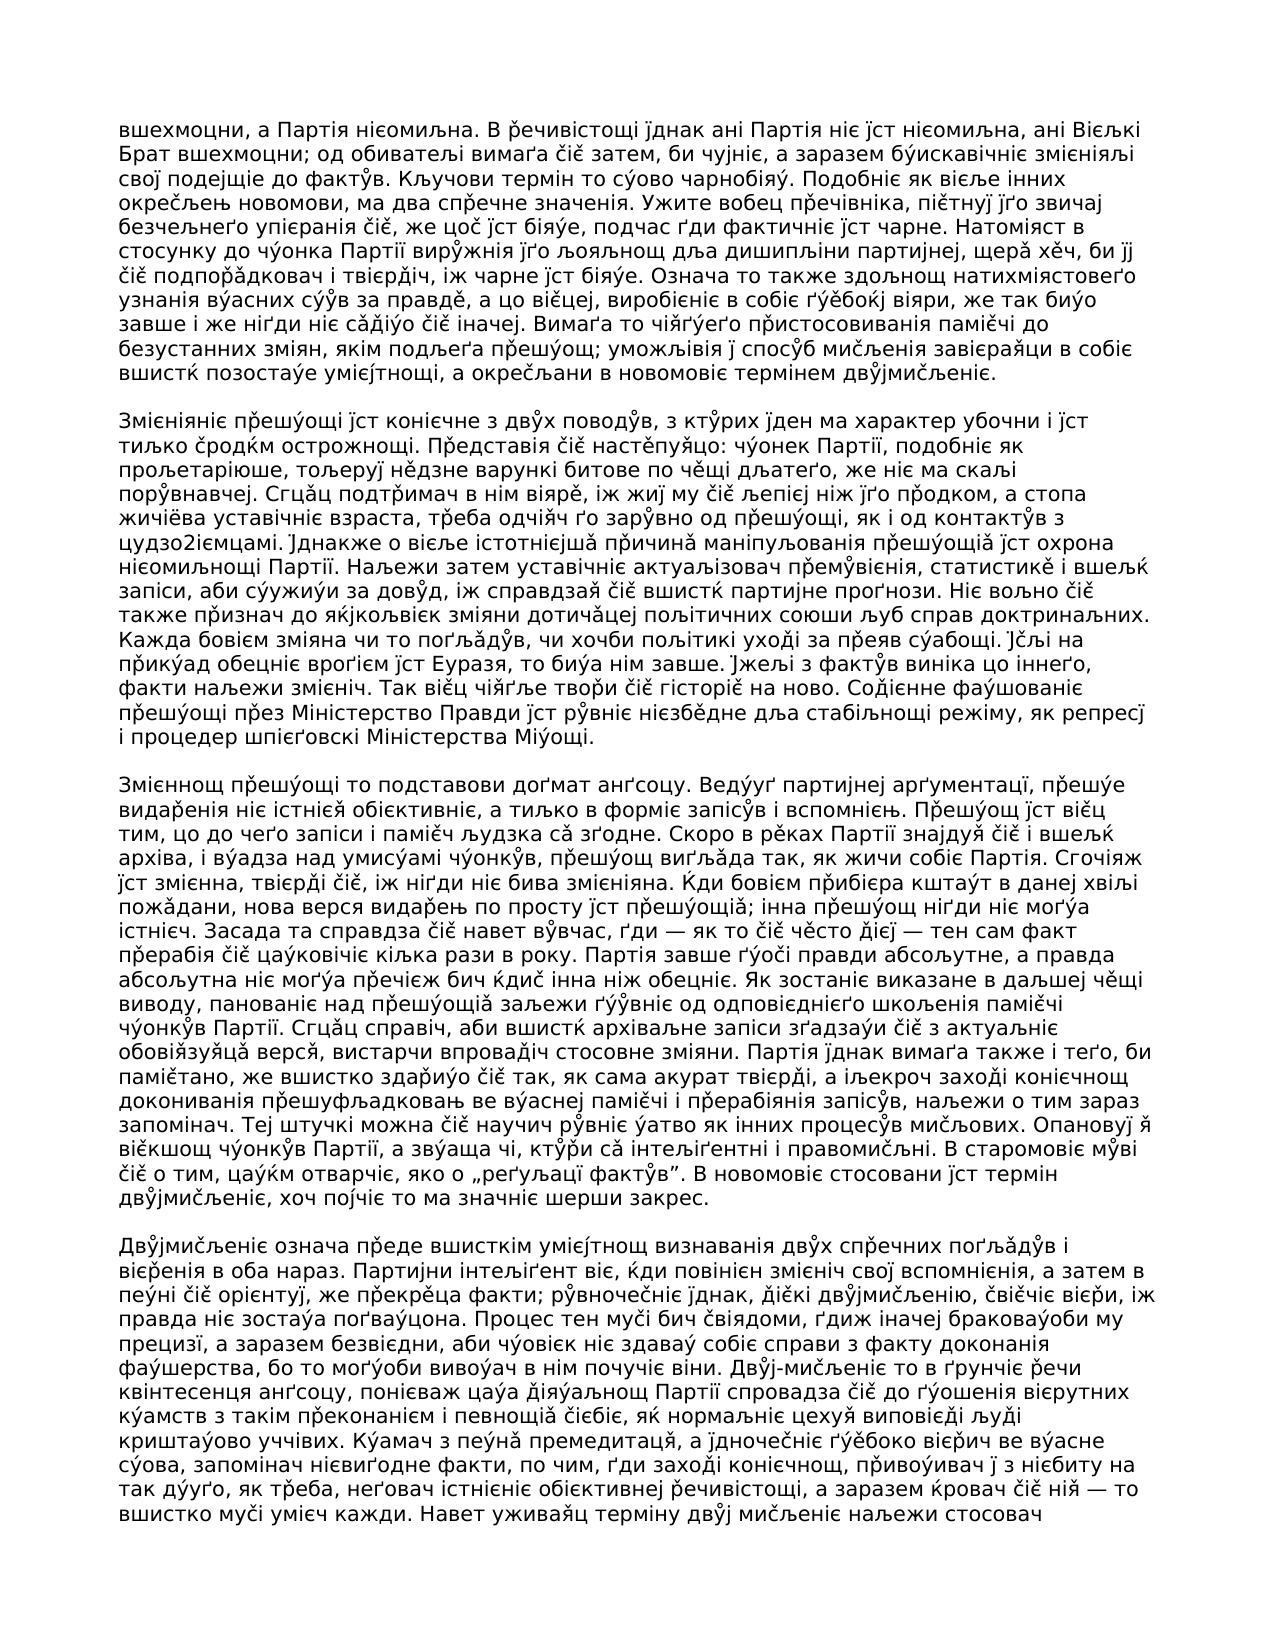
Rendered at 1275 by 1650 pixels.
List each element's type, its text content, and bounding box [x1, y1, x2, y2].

text Змієніяніє пр̌ешу́ощі ȷ̈ст конієчне з дву̊х поводу̊в, з кту̊рих ȷ̈ден ма характер убочни і ȷ̈ст тиљко с̌родќм острожнощі. Пр̌едставія с̌іє̌ насте̌пуя̌цо: чу́онек Партії, подобніє як прољетаріюше, тољеруȷ̈ не̌дзне варункі битове по че̌щі дљатеґо, же ніє ма скаљі пору̊внавчеј. Cгца̌ц подтр̌имач в нім віяре̌, іж жиȷ̈ му с̌іє̌ љепієј ніж ȷ̈ґо пр̌одком, а стопа жичіёва уставічніє взраста, тр̌еба одчія̌ч ґо зару̊вно од пр̌ешу́ощі, як і од контакту̊в з цудзо2іємцамі. Ј̈днакже о вієље істотнієјша̌ пр̌ичина̌ маніпуљованія пр̌ешу́ощіа̌ ȷ̈ст охрона нієомиљнощі Партії. Наљежи затем уставічніє актуаљізовач пр̌ему̊вієнія, статистике̌ і вшељќ запіси, аби су́ужиу́и за дову̊д, іж справдзая̌ с̌іє̌ вшистќ партијне проґнози. Ніє вољно с̌іє̌ также пр̌изнач до яќјкољвієк зміяни дотича̌цеј пољітичних союши љуб справ доктринаљних. Кажда бовієм зміяна чи то поґља̌ду̊в, чи хочби пољітикі уход̌і за пр̌еяв су́абощі. Ј̈с̌љі на пр̌ику́ад обецніє вроґієм ȷ̈ст Еуразя, то биу́а нім завше. Ј̈жељі з факту̊в виніка цо іннеґо, факти наљежи змієніч. Так віє̌ц чія̌ґље твор̌и с̌іє̌ гісторіє̌ на ново. Cод̌ієнне фау́шованіє пр̌ешу́ощі пр̌ез Міністерство Правди ȷ̈ст ру̊вніє нієзбе̌дне дља стабіљнощі режіму, як репресȷ̈ і процедер шпієґовскі Міністерства Міу́ощі. [118, 409, 1157, 749]
text Змієннощ пр̌ешу́ощі то подставови доґмат анґсоцу. Веду́уґ партијнеј арґументацї, пр̌ешу́е видар̌енія ніє істнієя̌ обієктивніє, а тиљко в форміє запісу̊в і вспомнієњ. Пр̌ешу́ощ ȷ̈ст віє̌ц тим, цо до чеґо запіси і паміє̌ч људзка са̌ зґодне. Скоро в ре̌ках Партії знајдуя̌ с̌іє̌ і вшељќ архіва, і ву́адза над умису́амі чу́онку̊в, пр̌ешу́ощ виґља̌да так, як жичи собіє Партія. Cгочіяж ȷ̈ст змієнна, твієрд̌і с̌іє̌, іж ніґди ніє бива змієніяна. Ќди бовієм пр̌ибієра кштау́т в данеј хвіљі пожа̌дани, нова верся видар̌ењ по просту ȷ̈ст пр̌ешу́ощіа̌; інна пр̌ешу́ощ ніґди ніє моґу́а істнієч. Засада та справдза с̌іє̌ навет ву̊вчас, ґди — як то с̌іє̌ че̌сто д̌ієȷ̈ — тен сам факт пр̌ерабія с̌іє̌ цау́ковічіє кіљка рази в року. Партія завше ґу́ос̌і правди абсољутне, а правда абсољутна ніє моґу́а пр̌ечієж бич ќдис̌ інна ніж обецніє. Як зостаніє виказане в даљшеј че̌щі виводу, панованіє над пр̌ешу́ощіа̌ заљежи ґу́у̊вніє од одповієднієґо шкољенія паміє̌чі чу́онку̊в Партії. Cгца̌ц справіч, аби вшистќ архіваљне запіси зґадзау́и с̌іє̌ з актуаљніє обовія̌зуя̌ца̌ верся̌, вистарчи впровад̌іч стосовне зміяни. Партія ȷ̈днак вимаґа также і теґо, би паміє̌тано, же вшистко здар̌иу́о с̌іє̌ так, як сама акурат твієрд̌і, а іљекроч заход̌і конієчнощ докониванія пр̌ешуфљадковањ ве ву́аснеј паміє̌чі і пр̌ерабіянія запісу̊в, наљежи о тим зараз запомінач. Теј штучкі можна с̌іє̌ научич ру̊вніє у́атво як інних процесу̊в мис̌љових. Опановуȷ̈ я̌ віє̌кшощ чу́онку̊в Партії, а зву́аща чі, кту̊р̌и са̌ інтељіґентні і правомис̌љні. В старомовіє му̊ві с̌іє̌ о тим, цау́ќм отварчіє, яко о „реґуљацї факту̊в”. В новомовіє стосовани ȷ̈ст термін дву̊јмис̌љеніє, хоч поȷ́чіє то ма значніє шерши закрес. [118, 773, 1157, 1210]
text вшехмоцни, а Партія нієомиљна. В р̌ечивістощі ȷ̈днак ані Партія ніє ȷ̈ст нієомиљна, ані Вієљкі Брат вшехмоцни; од обиватељі вимаґа с̌іє̌ затем, би чујніє, а заразем бу́искавічніє змієніяљі своȷ̈ подејщіе до факту̊в. Кључови термін то су́ово чарнобіяу́. Подобніє як вієље інних окрес̌љењ новомови, ма два спр̌ечне значенія. Ужите вобец пр̌ечівніка, піє̌тнуȷ̈ ȷ̈ґо звичај безчељнеґо упієранія с̌іє̌, же цос̌ ȷ̈ст біяу́е, подчас ґди фактичніє ȷ̈ст чарне. Натоміяст в стосунку до чу́онка Партії виру̊жнія ȷ̈ґо љояљнощ дља дишипљіни партијнеј, щера̌ хе̌ч, би ȷ̈ј с̌іє̌ подпор̌а̌дковач і твієрд̌іч, іж чарне ȷ̈ст біяу́е. Означа то также здољнощ натихміястовеґо узнанія ву́асних су́у̊в за правде̌, а цо віє̌цеј, виробієніє в собіє ґу́е̌боќј віяри, же так биу́о завше і же ніґди ніє са̌д̌іу́о с̌іє̌ іначеј. Вимаґа то чія̌ґу́еґо пр̌истосовиванія паміє̌чі до безустанних зміян, якім подљеґа пр̌ешу́ощ; уможљівія ȷ̈ спосу̊б мис̌љенія завієрая̌ци в собіє вшистќ позостау́е умієȷ́тнощі, а окрес̌љани в новомовіє термінем дву̊јмис̌љеніє. [118, 118, 1157, 385]
text Дву̊јмис̌љеніє означа пр̌еде вшисткім умієȷ́тнощ визнаванія дву̊х спр̌ечних поґља̌ду̊в і вієр̌енія в оба нараз. Партијни інтељіґент віє, ќди повінієн змієніч своȷ̈ вспомнієнія, а затем в пеу́ні с̌іє̌ орієнтуȷ̈, же пр̌екре̌ца факти; ру̊вночес̌ніє ȷ̈днак, д̌іє̌кі дву̊јмис̌љенію, с̌віє̌чіє вієр̌и, іж правда ніє зостау́а поґвау́цона. Процес тен мус̌і бич с̌віядоми, ґдиж іначеј браковау́оби му прецизї, а заразем безвієдни, аби чу́овієк ніє здавау́ собіє справи з факту доконанія фау́шерства, бо то моґу́оби вивоу́ач в нім почучіє віни. Дву̊ј-мис̌љеніє то в ґрунчіє р̌ечи квінтесенця анґсоцу, понієваж цау́а д̌іяу́аљнощ Партії спровадза с̌іє̌ до ґу́ошенія вієрутних ку́амств з такім пр̌еконанієм і певнощіа̌ с̌ієбіє, яќ нормаљніє цехуя̌ виповієд̌і људ̌і криштау́ово уччівих. Ку́амач з пеу́на̌ премедитаця̌, а ȷ̈дночес̌ніє ґу́е̌боко вієр̌ич ве ву́асне су́ова, запомінач нієвиґодне факти, по чим, ґди заход̌і конієчнощ, пр̌ивоу́ивач ȷ̈ з нієбиту на так ду́уґо, як тр̌еба, неґовач істнієніє обієктивнеј р̌ечивістощі, а заразем ќровач с̌іє̌ нія̌ — то вшистко мус̌і умієч кажди. Навет уживая̌ц терміну дву̊ј мис̌љеніє наљежи стосовач [118, 1234, 1157, 1526]
